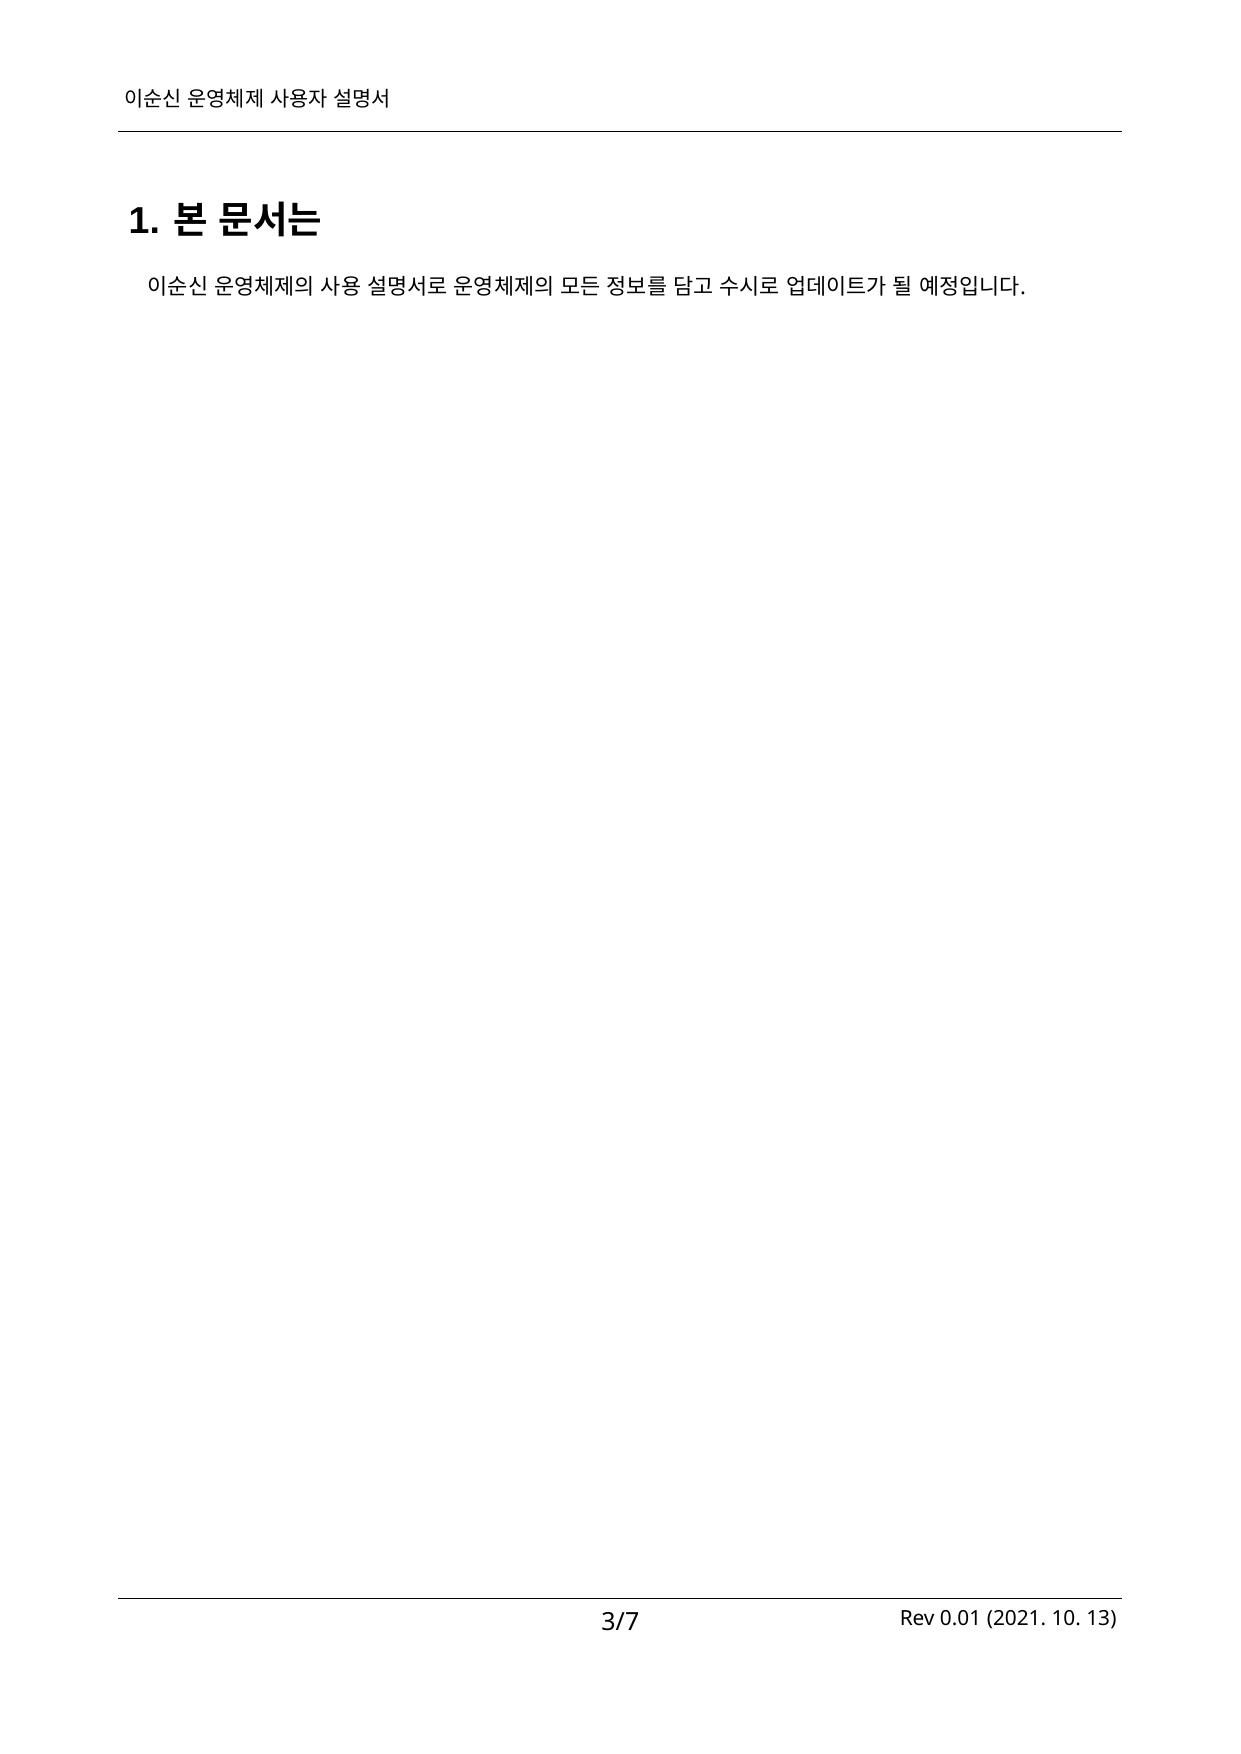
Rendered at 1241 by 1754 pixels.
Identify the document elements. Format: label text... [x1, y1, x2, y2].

text 이순신 운영체제의 사용 설명서로 운영체제의 모든 정보를 담고 수시로 업데이트가 될 예정입니다. [148, 269, 1093, 301]
subtitle 본 문서는 [118, 190, 1122, 244]
